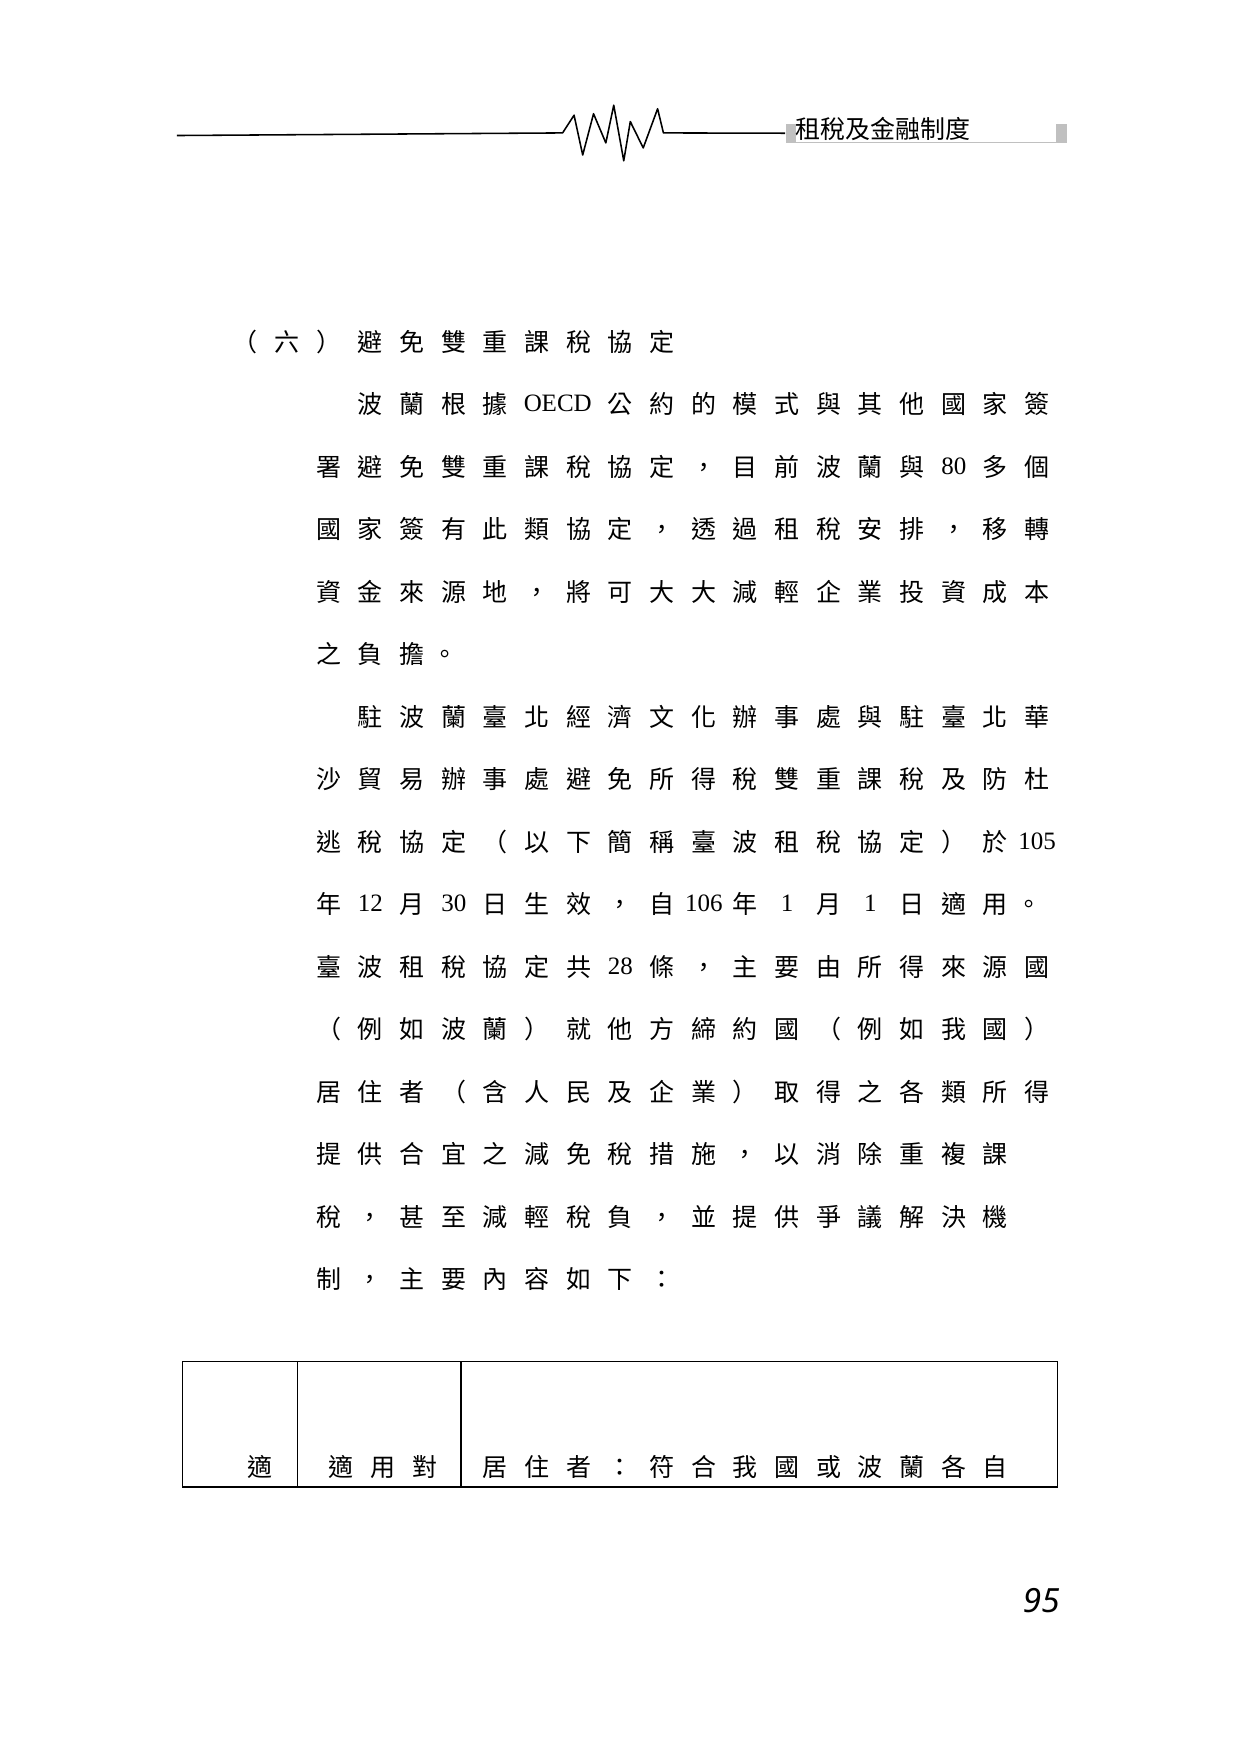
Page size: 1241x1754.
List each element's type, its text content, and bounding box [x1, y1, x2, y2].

text 波蘭根據OECD公約的模式與其他國家簽署避免雙重課稅協定，目前波蘭與80多個國家簽有此類協定，透過租稅安排，移轉資金來源地，將可大大減輕企業投資成本之負擔。 [281, 361, 1058, 674]
text 駐波蘭臺北經濟文化辦事處與駐臺北華沙貿易辦事處避免所得稅雙重課稅及防杜逃稅協定（以下簡稱臺波租稅協定）於105年12月30日生效，自106年1月1日適用。臺波租稅協定共28條，主要由所得來源國（例如波蘭）就他方締約國（例如我國）居住者（含人民及企業）取得之各類所得提供合宜之減免稅措施，以消除重複課稅，甚至減輕稅負，並提供爭議解決機制，主要內容如下： [281, 674, 1058, 1299]
table_header 適 [183, 1362, 297, 1486]
table_header 適用對 [298, 1362, 460, 1486]
table_header 居住者：符合我國或波蘭各自 [462, 1362, 1057, 1486]
text （六）避免雙重課稅協定 [207, 299, 1058, 361]
